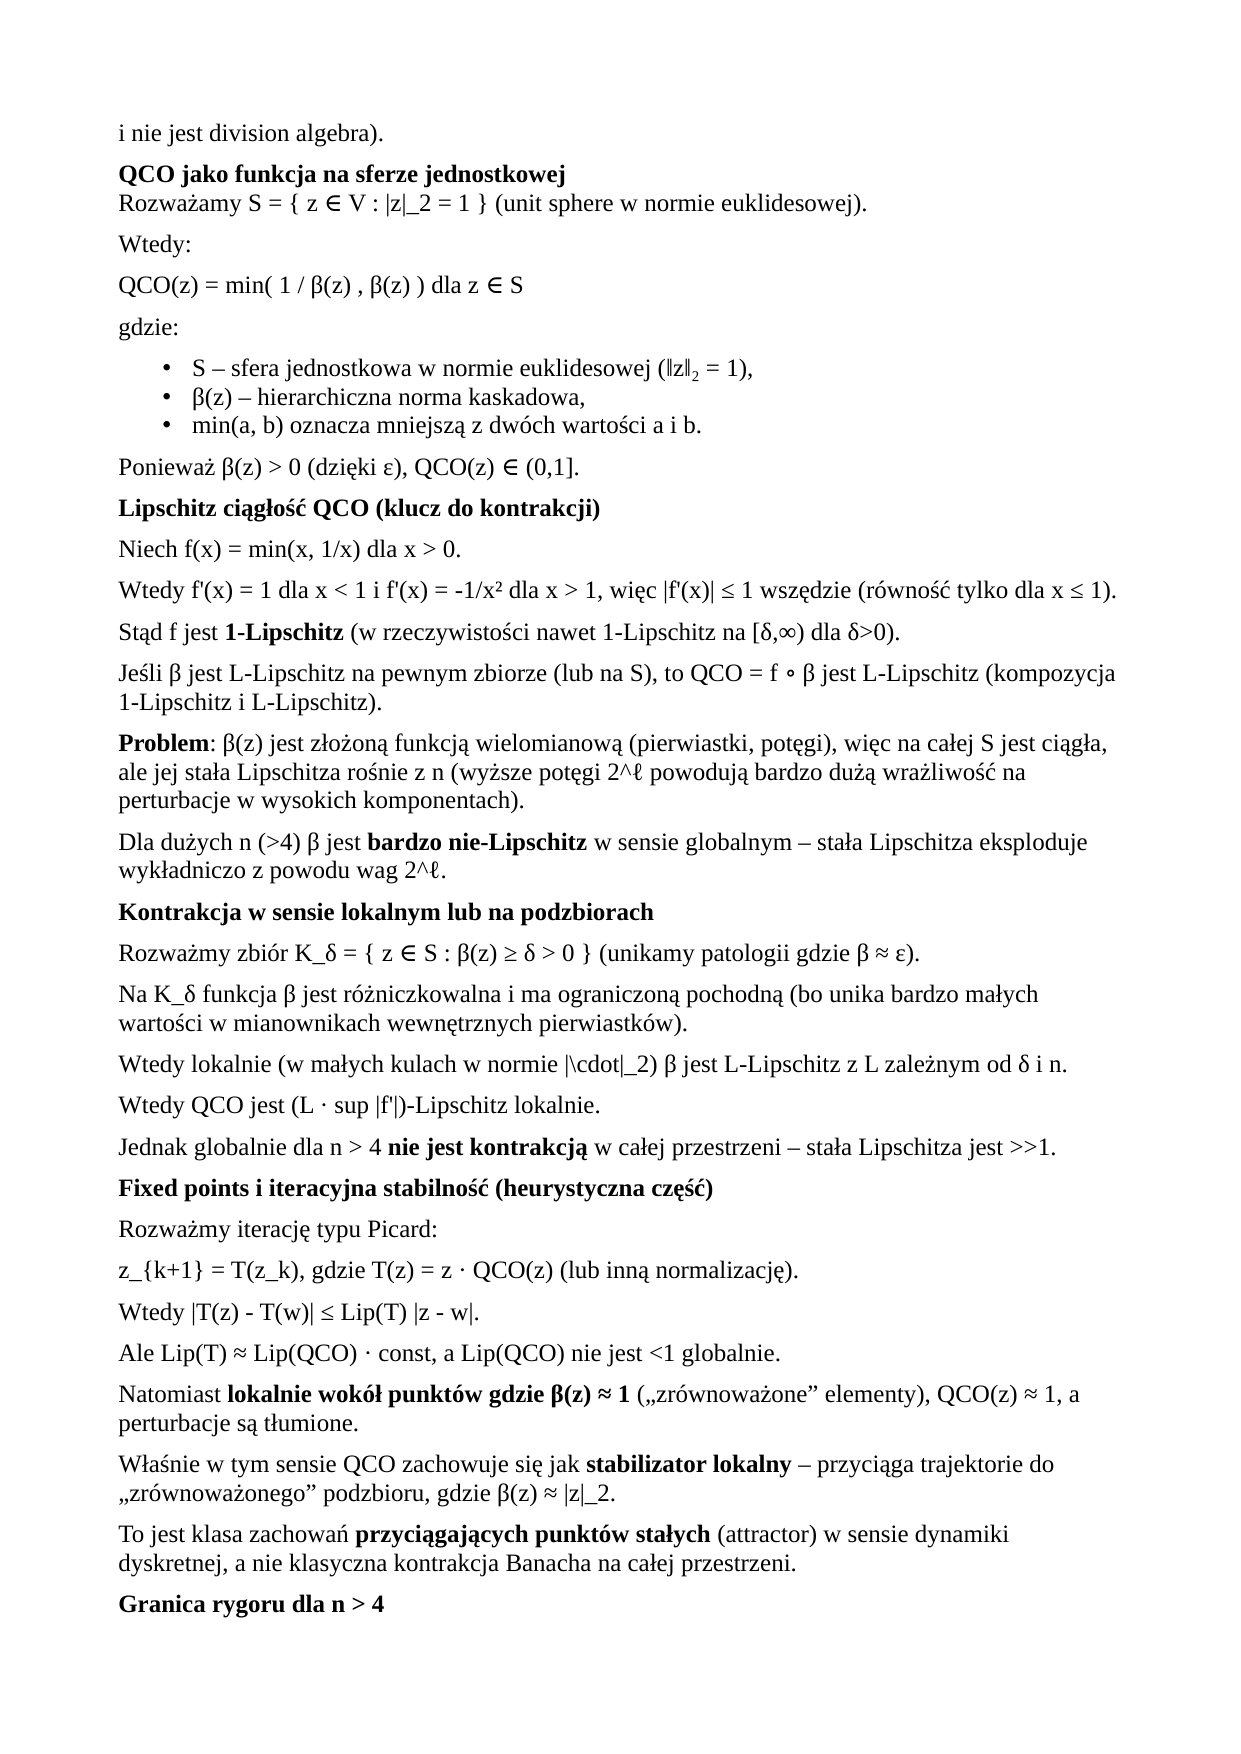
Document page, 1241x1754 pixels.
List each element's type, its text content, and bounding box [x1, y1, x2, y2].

text Kontrakcja w sensie lokalnym lub na podzbiorach [118, 897, 1122, 926]
text Ponieważ β(z) > 0 (dzięki ε), QCO(z) ∈ (0,1]. [118, 452, 1122, 481]
text Wtedy |T(z) - T(w)| ≤ Lip(T) |z - w|. [118, 1297, 1122, 1326]
text QCO jako funkcja na sferze jednostkowej [118, 159, 1122, 188]
text Natomiast lokalnie wokół punktów gdzie β(z) ≈ 1 („zrównoważone” elementy), QCO(z) ≈ 1, a perturbacje są tłumione. [118, 1379, 1122, 1437]
text QCO(z) = min( 1 / β(z) , β(z) ) dla z ∈ S [118, 271, 1122, 299]
text Ale Lip(T) ≈ Lip(QCO) · const, a Lip(QCO) nie jest <1 globalnie. [118, 1338, 1122, 1367]
text Niech f(x) = min(x, 1/x) dla x > 0. [118, 534, 1122, 563]
list min(a, b) oznacza mniejszą z dwóch wartości a i b. [162, 411, 1122, 439]
text Granica rygoru dla n > 4 [118, 1589, 1122, 1618]
text Fixed points i iteracyjna stabilność (heurystyczna część) [118, 1173, 1122, 1202]
text Lipschitz ciągłość QCO (klucz do kontrakcji) [118, 493, 1122, 522]
text Jednak globalnie dla n > 4 nie jest kontrakcją w całej przestrzeni – stała Lipschitza jest >>1. [118, 1132, 1122, 1161]
text Rozważamy S = { z ∈ V : |z|_2 = 1 } (unit sphere w normie euklidesowej). [118, 188, 1122, 217]
text Dla dużych n (>4) β jest bardzo nie-Lipschitz w sensie globalnym – stała Lipschitza eksploduje wykładniczo z powodu wag 2^ℓ. [118, 827, 1122, 884]
text Wtedy f'(x) = 1 dla x < 1 i f'(x) = -1/x² dla x > 1, więc |f'(x)| ≤ 1 wszędzie (równość tylko dla x ≤ 1). [118, 576, 1122, 604]
text Stąd f jest 1-Lipschitz (w rzeczywistości nawet 1-Lipschitz na [δ,∞) dla δ>0). [118, 617, 1122, 646]
text Na K_δ funkcja β jest różniczkowalna i ma ograniczoną pochodną (bo unika bardzo małych wartości w mianownikach wewnętrznych pierwiastków). [118, 979, 1122, 1037]
text Wtedy lokalnie (w małych kulach w normie |\cdot|_2) β jest L-Lipschitz z L zależnym od δ i n. [118, 1049, 1122, 1078]
text i nie jest division algebra). [118, 118, 1122, 147]
text Wtedy QCO jest (L · sup |f'|)-Lipschitz lokalnie. [118, 1091, 1122, 1119]
text z_{k+1} = T(z_k), gdzie T(z) = z · QCO(z) (lub inną normalizację). [118, 1256, 1122, 1284]
text To jest klasa zachowań przyciągających punktów stałych (attractor) w sensie dynamiki dyskretnej, a nie klasyczna kontrakcja Banacha na całej przestrzeni. [118, 1519, 1122, 1577]
text Wtedy: [118, 229, 1122, 258]
text Jeśli β jest L-Lipschitz na pewnym zbiorze (lub na S), to QCO = f ∘ β jest L-Lipschitz (kompozycja 1-Lipschitz i L-Lipschitz). [118, 658, 1122, 716]
text Właśnie w tym sensie QCO zachowuje się jak stabilizator lokalny – przyciąga trajektorie do „zrównoważonego” podzbioru, gdzie β(z) ≈ |z|_2. [118, 1449, 1122, 1507]
list S – sfera jednostkowa w normie euklidesowej (‖z‖₂ = 1), [162, 353, 1122, 382]
text Problem: β(z) jest złożoną funkcją wielomianową (pierwiastki, potęgi), więc na całej S jest ciągła, ale jej stała Lipschitza rośnie z n (wyższe potęgi 2^ℓ powodują bardzo dużą wrażliwość na perturbacje w wysokich komponentach). [118, 728, 1122, 814]
list β(z) – hierarchiczna norma kaskadowa, [162, 382, 1122, 411]
text gdzie: [118, 312, 1122, 341]
text Rozważmy zbiór K_δ = { z ∈ S : β(z) ≥ δ > 0 } (unikamy patologii gdzie β ≈ ε). [118, 938, 1122, 967]
text Rozważmy iterację typu Picard: [118, 1214, 1122, 1243]
